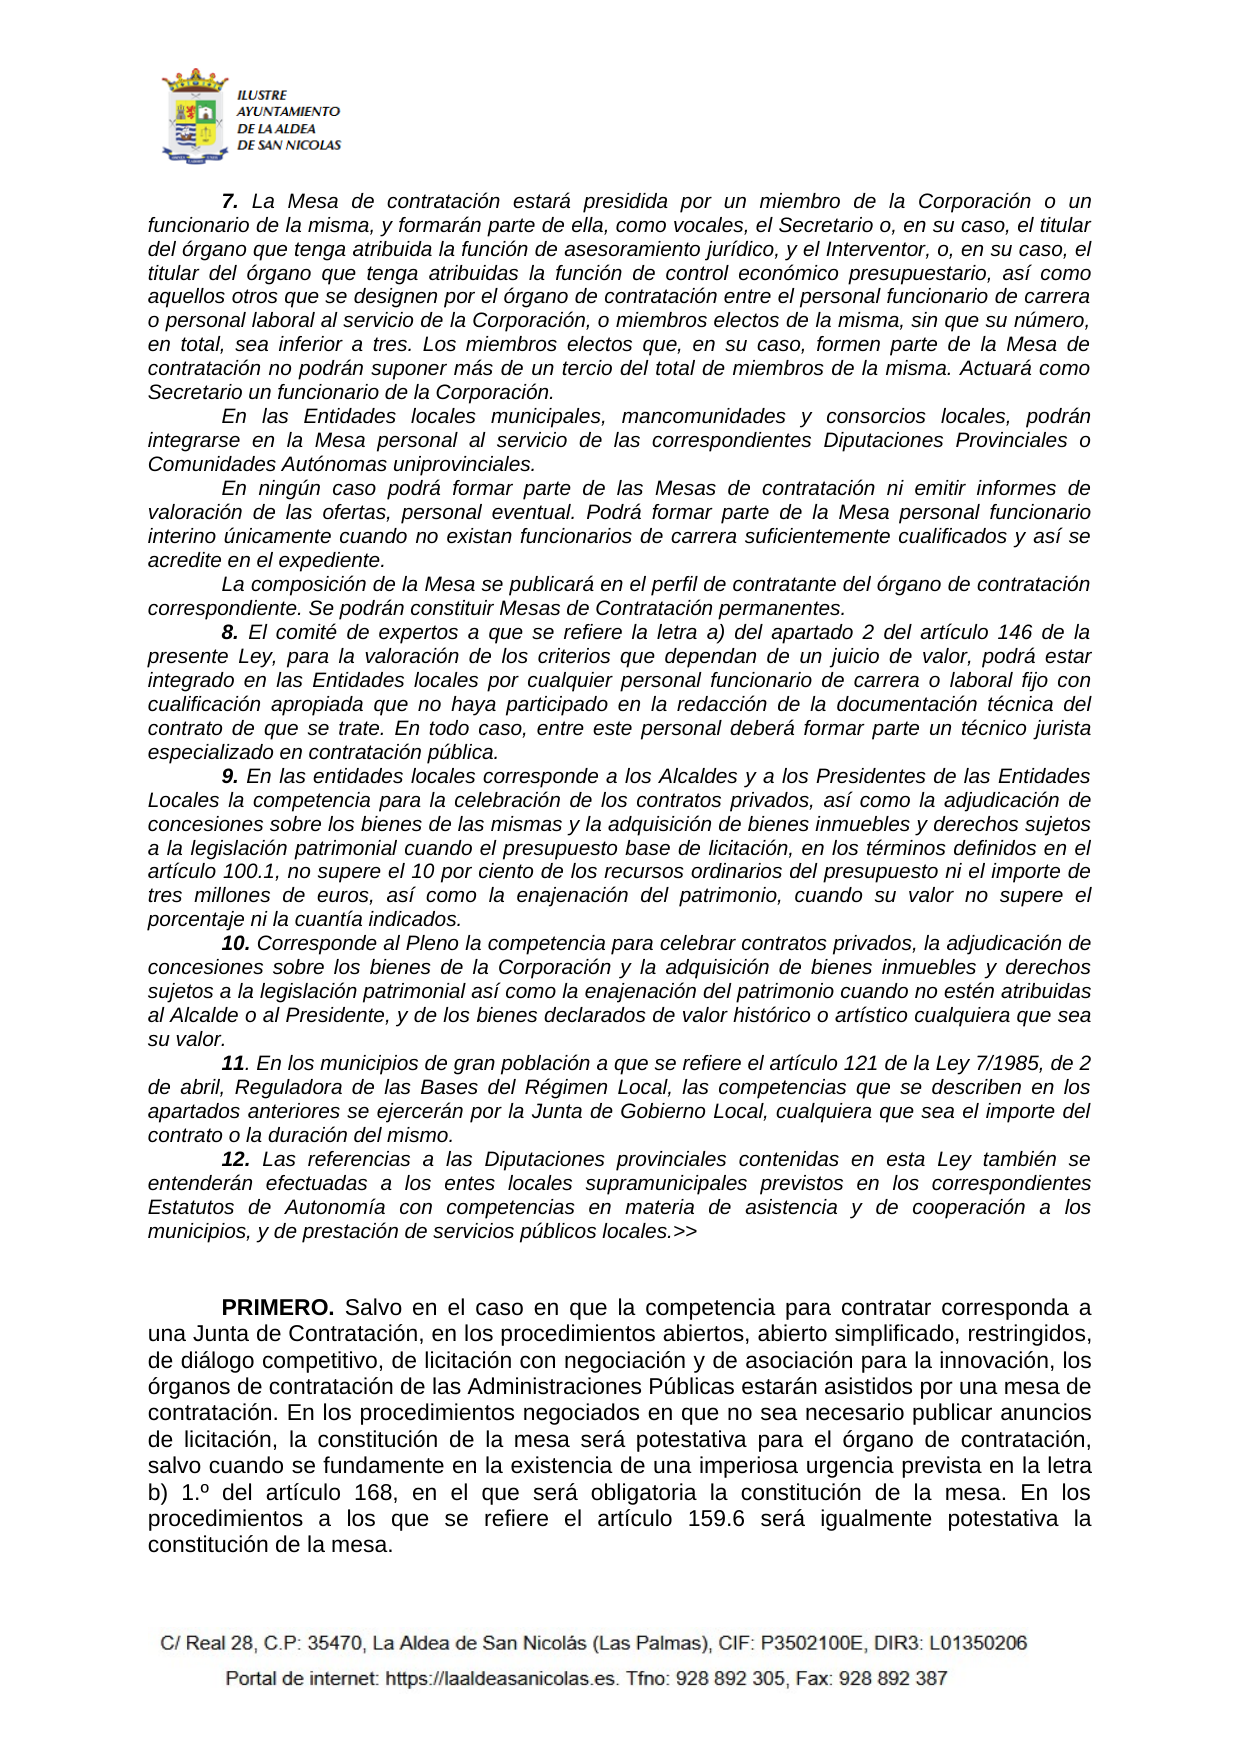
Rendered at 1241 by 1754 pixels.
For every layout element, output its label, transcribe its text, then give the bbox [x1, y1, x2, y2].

text En ningún caso podrá formar parte de las Mesas de contratación ni emitir informes de valoración de las ofertas, personal eventual. Podrá formar parte de la Mesa personal funcionario interino únicamente cuando no existan funcionarios de carrera suficientemente cualificados y así se acredite en el expediente. [148, 476, 1093, 572]
text En las Entidades locales municipales, mancomunidades y consorcios locales, podrán integrarse en la Mesa personal al servicio de las correspondientes Diputaciones Provinciales o Comunidades Autónomas uniprovinciales. [148, 404, 1093, 476]
text 11. En los municipios de gran población a que se refiere el artículo 121 de la Ley 7/1985, de 2 de abril, Reguladora de las Bases del Régimen Local, las competencias que se describen en los apartados anteriores se ejercerán por la Junta de Gobierno Local, cualquiera que sea el importe del contrato o la duración del mismo. [148, 1051, 1093, 1147]
text 10. Corresponde al Pleno la competencia para celebrar contratos privados, la adjudicación de concesiones sobre los bienes de la Corporación y la adquisición de bienes inmuebles y derechos sujetos a la legislación patrimonial así como la enajenación del patrimonio cuando no estén atribuidas al Alcalde o al Presidente, y de los bienes declarados de valor histórico o artístico cualquiera que sea su valor. [148, 931, 1093, 1051]
text PRIMERO. Salvo en el caso en que la competencia para contratar corresponda a una Junta de Contratación, en los procedimientos abiertos, abierto simplificado, restringidos, de diálogo competitivo, de licitación con negociación y de asociación para la innovación, los órganos de contratación de las Administraciones Públicas estarán asistidos por una mesa de contratación. En los procedimientos negociados en que no sea necesario publicar anuncios de licitación, la constitución de la mesa será potestativa para el órgano de contratación, salvo cuando se fundamente en la existencia de una imperiosa urgencia prevista en la letra b) 1.º del artículo 168, en el que será obligatoria la constitución de la mesa. En los procedimientos a los que se refiere el artículo 159.6 será igualmente potestativa la constitución de la mesa. [148, 1294, 1093, 1557]
text 12. Las referencias a las Diputaciones provinciales contenidas en esta Ley también se entenderán efectuadas a los entes locales supramunicipales previstos en los correspondientes Estatutos de Autonomía con competencias en materia de asistencia y de cooperación a los municipios, y de prestación de servicios públicos locales.>> [148, 1147, 1093, 1243]
text 7. La Mesa de contratación estará presidida por un miembro de la Corporación o un funcionario de la misma, y formarán parte de ella, como vocales, el Secretario o, en su caso, el titular del órgano que tenga atribuida la función de asesoramiento jurídico, y el Interventor, o, en su caso, el titular del órgano que tenga atribuidas la función de control económico presupuestario, así como aquellos otros que se designen por el órgano de contratación entre el personal funcionario de carrera o personal laboral al servicio de la Corporación, o miembros electos de la misma, sin que su número, en total, sea inferior a tres. Los miembros electos que, en su caso, formen parte de la Mesa de contratación no podrán suponer más de un tercio del total de miembros de la misma. Actuará como Secretario un funcionario de la Corporación. [148, 188, 1093, 404]
text 9. En las entidades locales corresponde a los Alcaldes y a los Presidentes de las Entidades Locales la competencia para la celebración de los contratos privados, así como la adjudicación de concesiones sobre los bienes de las mismas y la adquisición de bienes inmuebles y derechos sujetos a la legislación patrimonial cuando el presupuesto base de licitación, en los términos definidos en el artículo 100.1, no supere el 10 por ciento de los recursos ordinarios del presupuesto ni el importe de tres millones de euros, así como la enajenación del patrimonio, cuando su valor no supere el porcentaje ni la cuantía indicados. [148, 763, 1093, 931]
picture [149, 1627, 1034, 1694]
picture [148, 60, 357, 172]
text 8. El comité de expertos a que se refiere la letra a) del apartado 2 del artículo 146 de la presente Ley, para la valoración de los criterios que dependan de un juicio de valor, podrá estar integrado en las Entidades locales por cualquier personal funcionario de carrera o laboral fijo con cualificación apropiada que no haya participado en la redacción de la documentación técnica del contrato de que se trate. En todo caso, entre este personal deberá formar parte un técnico jurista especializado en contratación pública. [148, 620, 1093, 763]
text La composición de la Mesa se publicará en el perfil de contratante del órgano de contratación correspondiente. Se podrán constituir Mesas de Contratación permanentes. [148, 572, 1093, 620]
